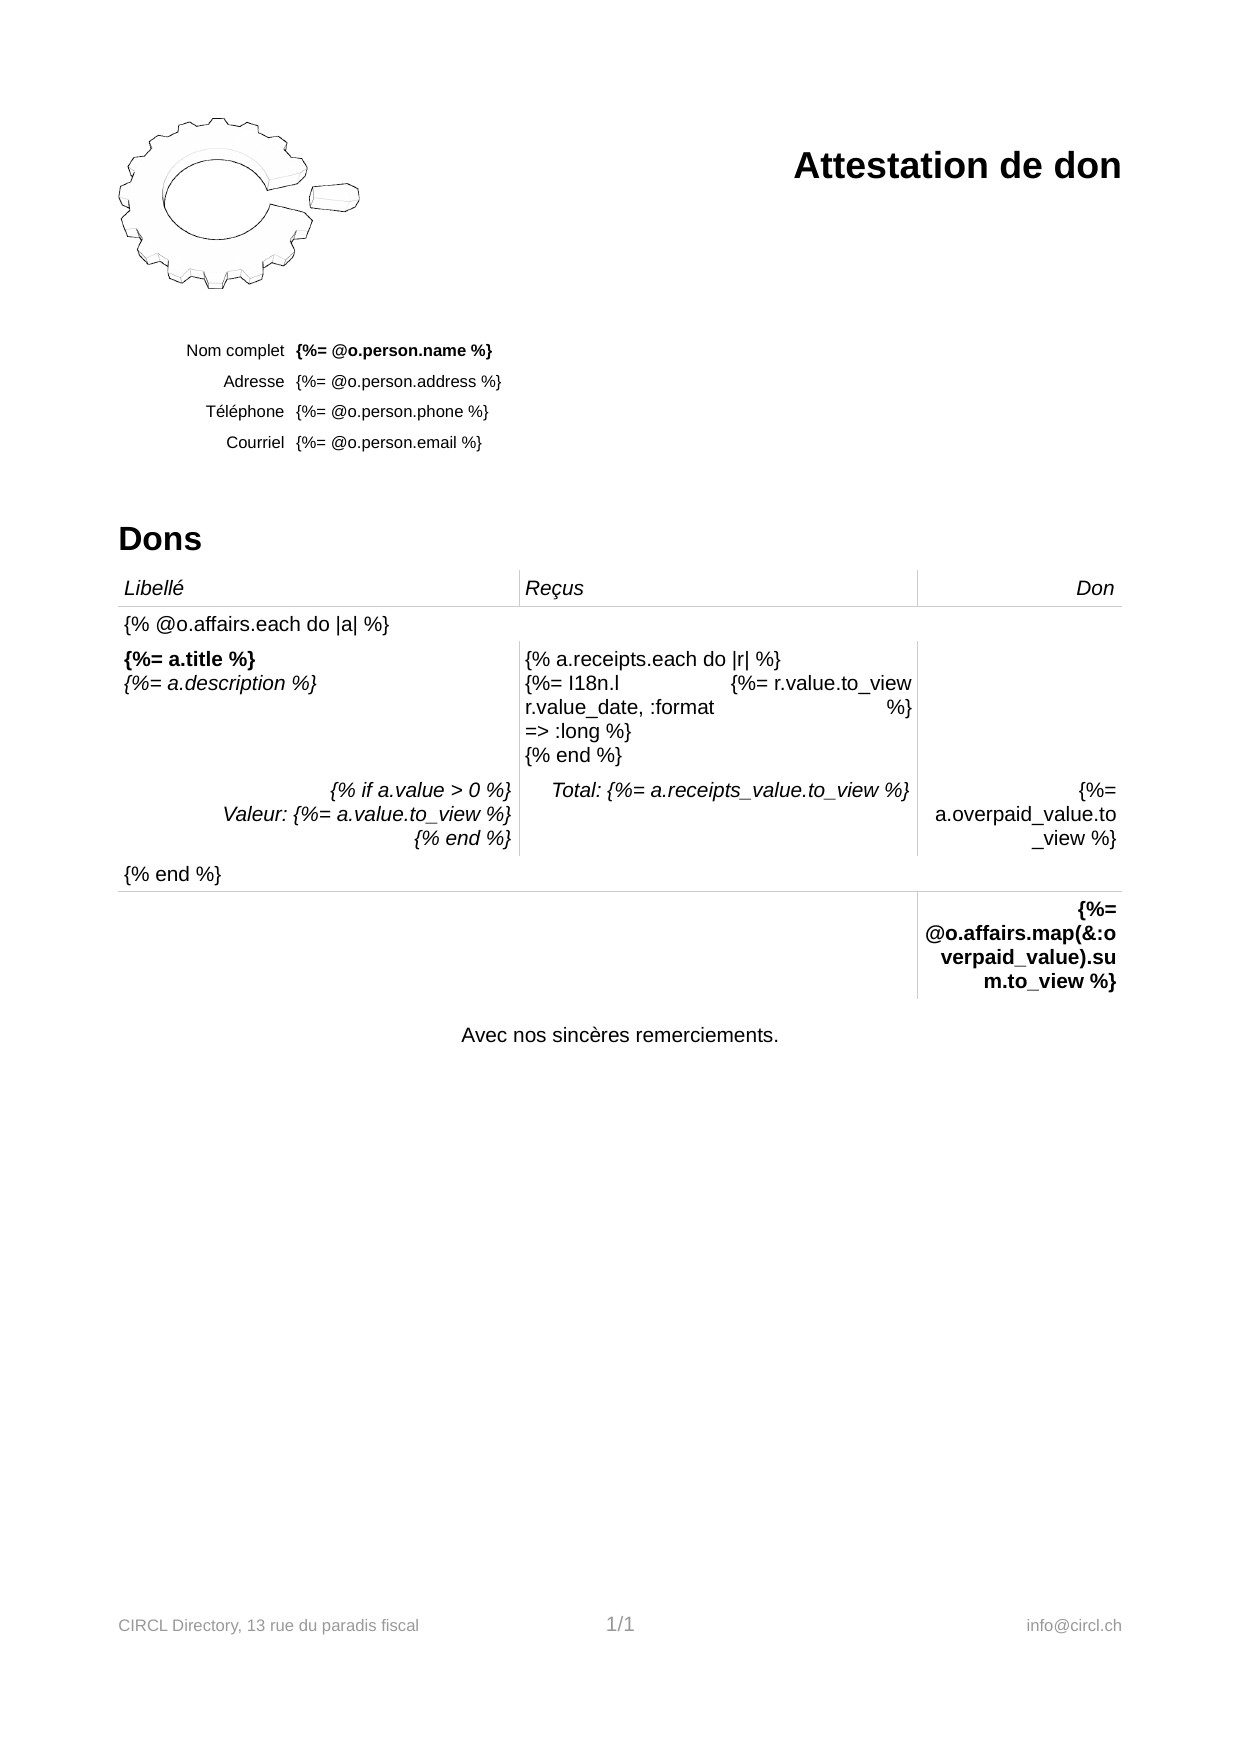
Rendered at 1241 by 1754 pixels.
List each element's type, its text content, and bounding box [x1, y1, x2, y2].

table_cell {%= r.value.to_view %} [718, 671, 912, 743]
table_cell {% end %} [118, 856, 1122, 891]
table_cell {%= I18n.l r.value_date, :format => :long %} [525, 671, 718, 743]
table_cell [118, 892, 917, 999]
table_cell {%= a.title %} {%= a.description %} [118, 641, 519, 772]
table_cell [918, 641, 1122, 772]
table_cell {%= @o.person.email %} [290, 427, 853, 457]
table_cell Téléphone [118, 396, 290, 427]
table_cell {% @o.affairs.each do |a| %} [118, 607, 1122, 641]
subtitle Dons [118, 519, 1122, 558]
table_header Nom complet [118, 335, 290, 366]
title Attestation de don [360, 143, 1122, 186]
picture [118, 118, 360, 289]
table_cell Adresse [118, 366, 290, 396]
table_cell Total: {%= a.receipts_value.to_view %} [520, 773, 917, 856]
table_cell Courriel [118, 427, 290, 457]
table_header Reçus [520, 570, 917, 606]
table_header {% a.receipts.each do |r| %} [525, 647, 912, 671]
table_header {%= @o.person.name %} [290, 335, 853, 366]
table_header Don [918, 570, 1122, 606]
table_header Libellé [118, 570, 519, 606]
table_cell {%= @o.person.phone %} [290, 396, 853, 427]
table_cell {%= @o.person.address %} [290, 366, 853, 396]
table_cell {% end %} [525, 743, 912, 767]
text Avec nos sincères remerciements. [118, 1023, 1122, 1047]
table_cell [520, 641, 917, 772]
table_cell {%= a.overpaid_value.to_view %} [918, 773, 1122, 856]
table_cell {%= @o.affairs.map(&:overpaid_value).sum.to_view %} [918, 892, 1122, 999]
table_cell {% if a.value > 0 %} Valeur: {%= a.value.to_view %} {% end %} [118, 773, 519, 856]
